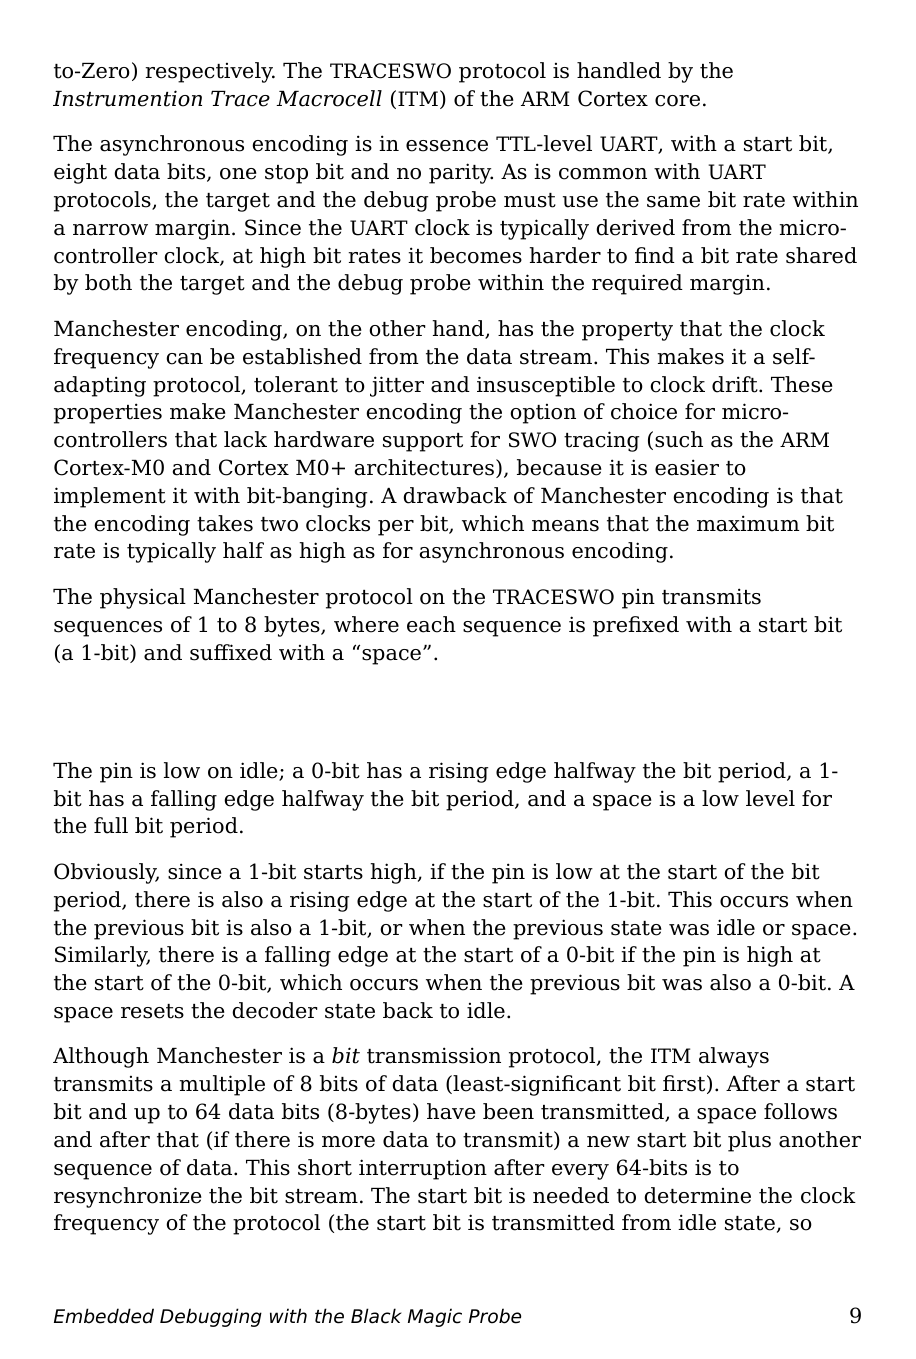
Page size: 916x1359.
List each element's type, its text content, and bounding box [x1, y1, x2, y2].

text to-Zero) respectively. The TRACESWO protocol is handled by the Instrumention Trace Macrocell (ITM) of the ARM Cortex core. [53, 59, 862, 111]
text Although Manchester is a bit transmission protocol, the ITM always transmits a multiple of 8 bits of data (least-significant bit first). After a start bit and up to 64 data bits (8-bytes) have been transmitted, a space follows and after that (if there is more data to transmit) a new start bit plus another sequence of data. This short interruption after every 64-bits is to resynchronize the bit stream. The start bit is needed to determine the clock frequency of the protocol (the start bit is transmitted from idle state, so [53, 1044, 862, 1236]
text The physical Manchester protocol on the TRACESWO pin transmits sequences of 1 to 8 bytes, where each sequence is prefixed with a start bit (a 1-bit) and suffixed with a “space”. [53, 585, 862, 665]
text Obviously, since a 1-bit starts high, if the pin is low at the start of the bit period, there is also a rising edge at the start of the 1-bit. This occurs when the previous bit is also a 1-bit, or when the previous state was idle or space. Similarly, there is a falling edge at the start of a 0-bit if the pin is high at the start of the 0-bit, which occurs when the previous bit was also a 0-bit. A space resets the decoder state back to idle. [53, 860, 862, 1023]
text The pin is low on idle; a 0-bit has a rising edge halfway the bit period, a 1-bit has a falling edge halfway the bit period, and a space is a low level for the full bit period. [53, 686, 862, 839]
text Manchester encoding, on the other hand, has the property that the clock frequency can be established from the data stream. This makes it a self-adapting protocol, tolerant to jitter and insusceptible to clock drift. These properties make Manchester encoding the option of choice for micro-controllers that lack hardware support for SWO tracing (such as the ARM Cortex-M0 and Cortex M0+ architectures), because it is easier to implement it with bit-banging. A drawback of Manchester encoding is that the encoding takes two clocks per bit, which means that the maximum bit rate is typically half as high as for asynchronous encoding. [53, 317, 862, 564]
text The asynchronous encoding is in essence TTL-level UART, with a start bit, eight data bits, one stop bit and no parity. As is common with UART protocols, the target and the debug probe must use the same bit rate within a narrow margin. Since the UART clock is typically derived from the micro-controller clock, at high bit rates it becomes harder to find a bit rate shared by both the target and the debug probe within the required margin. [53, 132, 862, 296]
